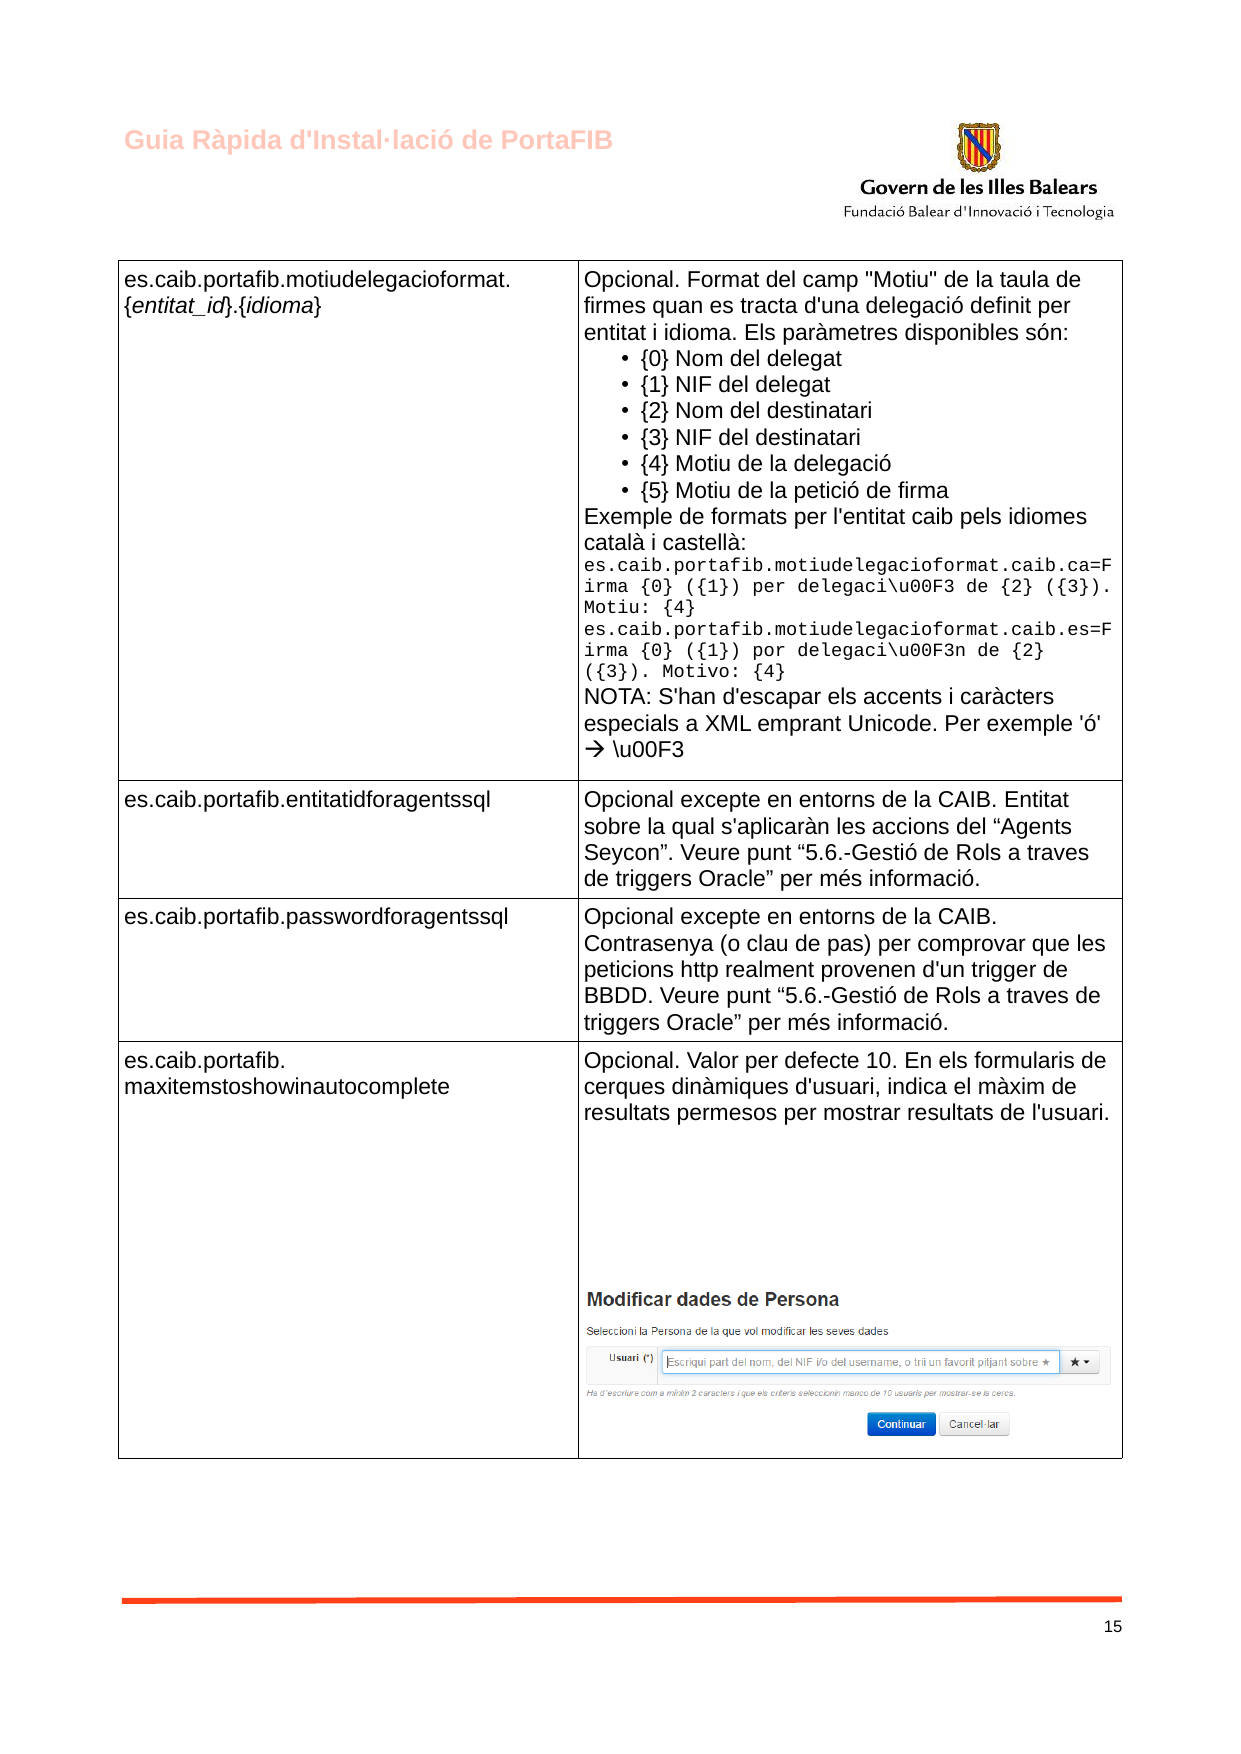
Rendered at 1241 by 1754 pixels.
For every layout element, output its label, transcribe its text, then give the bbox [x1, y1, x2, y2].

table_cell Opcional excepte en entorns de la CAIB. Contrasenya (o clau de pas) per comprovar que les peticions http realment provenen d'un trigger de BBDD. Veure punt “5.6.-Gestió de Rols a traves de triggers Oracle” per més informació. [579, 899, 1122, 1041]
table_cell Opcional. Valor per defecte 10. En els formularis de cerques dinàmiques d'usuari, indica el màxim de resultats permesos per mostrar resultats de l'usuari. [579, 1042, 1122, 1284]
table_cell es.caib.portafib.motiudelegacioformat.{entitat_id}.{idioma} [119, 261, 578, 780]
table_cell [579, 1285, 1122, 1458]
picture [583, 1284, 1117, 1447]
table_cell Opcional. Format del camp "Motiu" de la taula de firmes quan es tracta d'una delegació definit per entitat i idioma. Els paràmetres disponibles són: {0} Nom del delegat {1} NIF del delegat {2} Nom del destinatari {3} NIF del destinatari {4} Motiu de la delegació {5} Motiu de la petició de firma Exemple de formats per l'entitat caib pels idiomes català i castellà: es.caib.portafib.motiudelegacioformat.caib.ca=Firma {0} ({1}) per delegaci\u00F3 de {2} ({3}). Motiu: {4} es.caib.portafib.motiudelegacioformat.caib.es=Firma {0} ({1}) por delegaci\u00F3n de {2} ({3}). Motivo: {4} NOTA: S'han d'escapar els accents i caràcters especials a XML emprant Unicode. Per exemple 'ó'  \u00F3 [579, 261, 1122, 780]
table_cell es.caib.portafib. maxitemstoshowinautocomplete [119, 1042, 578, 1458]
table_cell es.caib.portafib.entitatidforagentssql [119, 781, 578, 897]
picture [840, 123, 1117, 220]
table_cell Opcional excepte en entorns de la CAIB. Entitat sobre la qual s'aplicaràn les accions del “Agents Seycon”. Veure punt “5.6.-Gestió de Rols a traves de triggers Oracle” per més informació. [579, 781, 1122, 897]
table_cell es.caib.portafib.passwordforagentssql [119, 899, 578, 1041]
